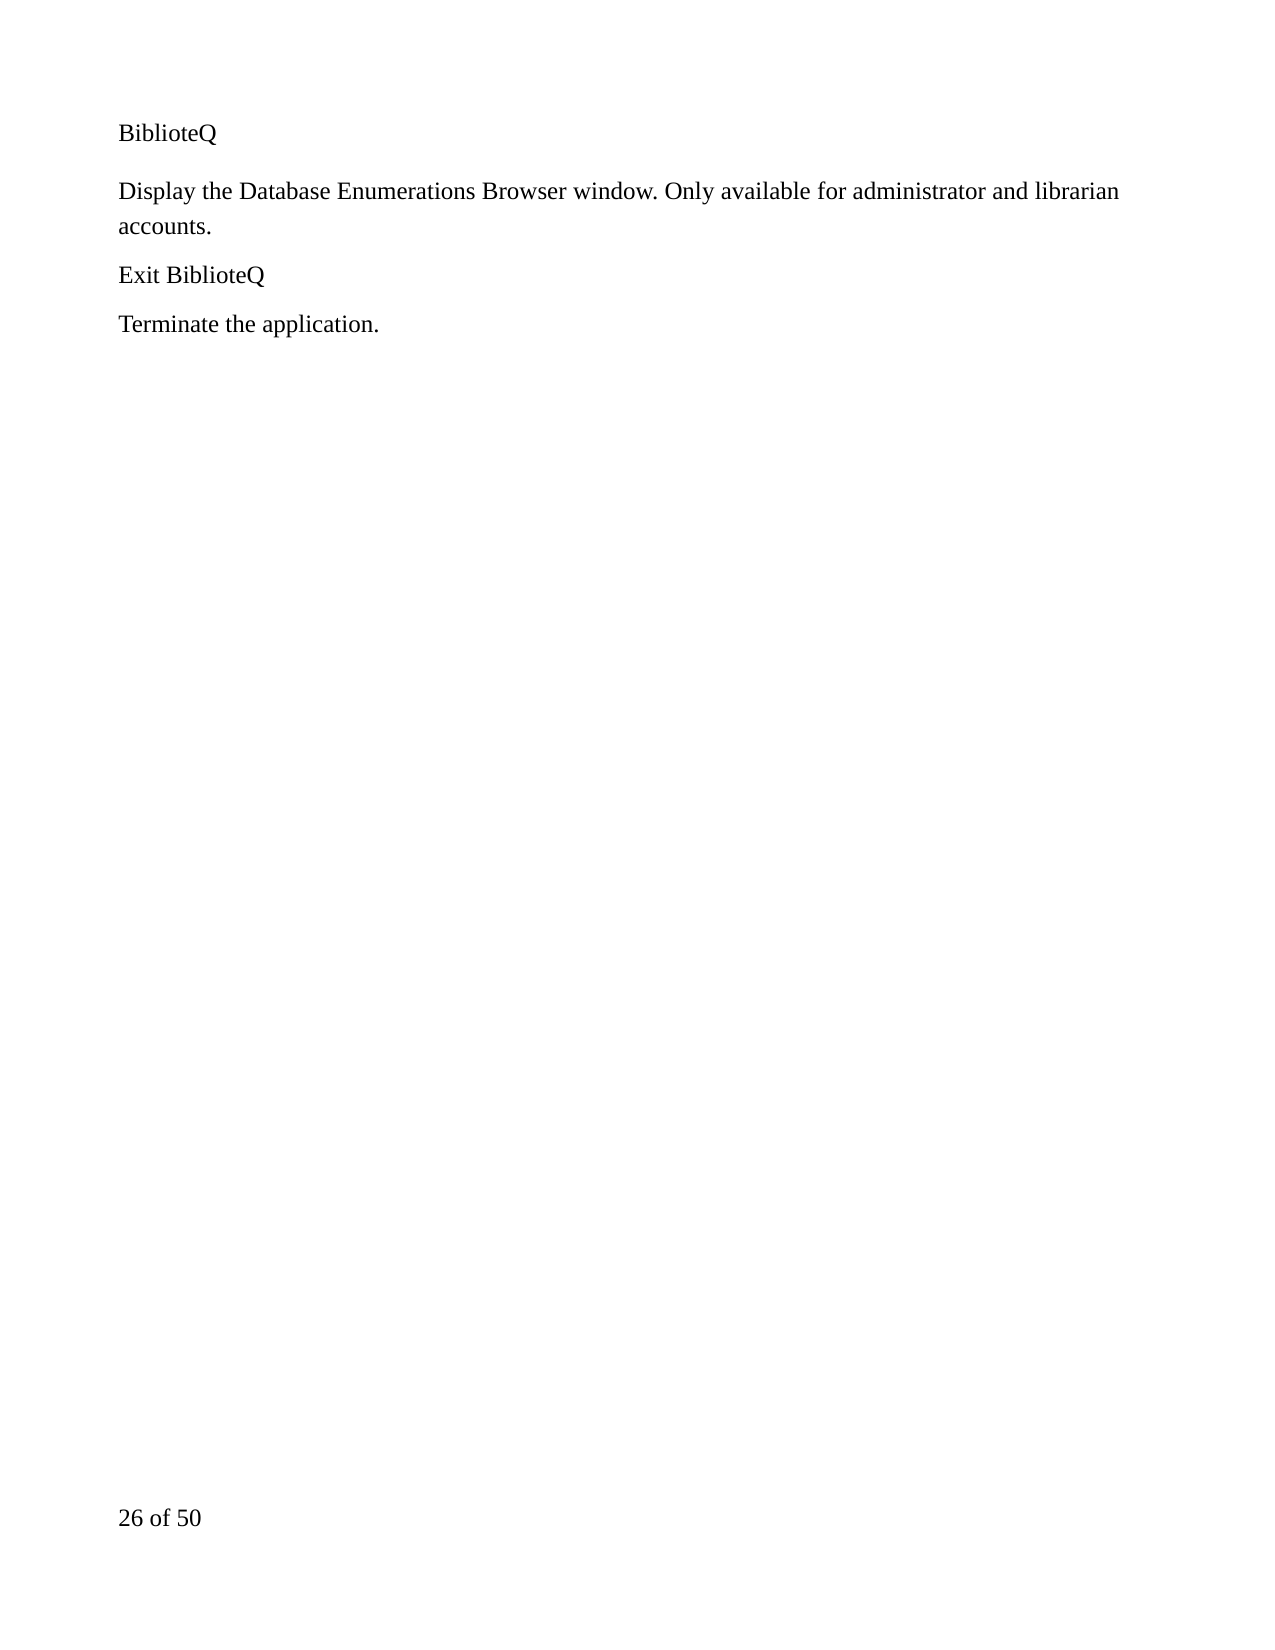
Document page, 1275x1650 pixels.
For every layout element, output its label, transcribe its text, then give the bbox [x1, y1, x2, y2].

text Display the Database Enumerations Browser window. Only available for administrator and librarian accounts. [118, 176, 1157, 239]
text Exit BiblioteQ [118, 260, 1157, 289]
text Terminate the application. [118, 309, 1157, 338]
